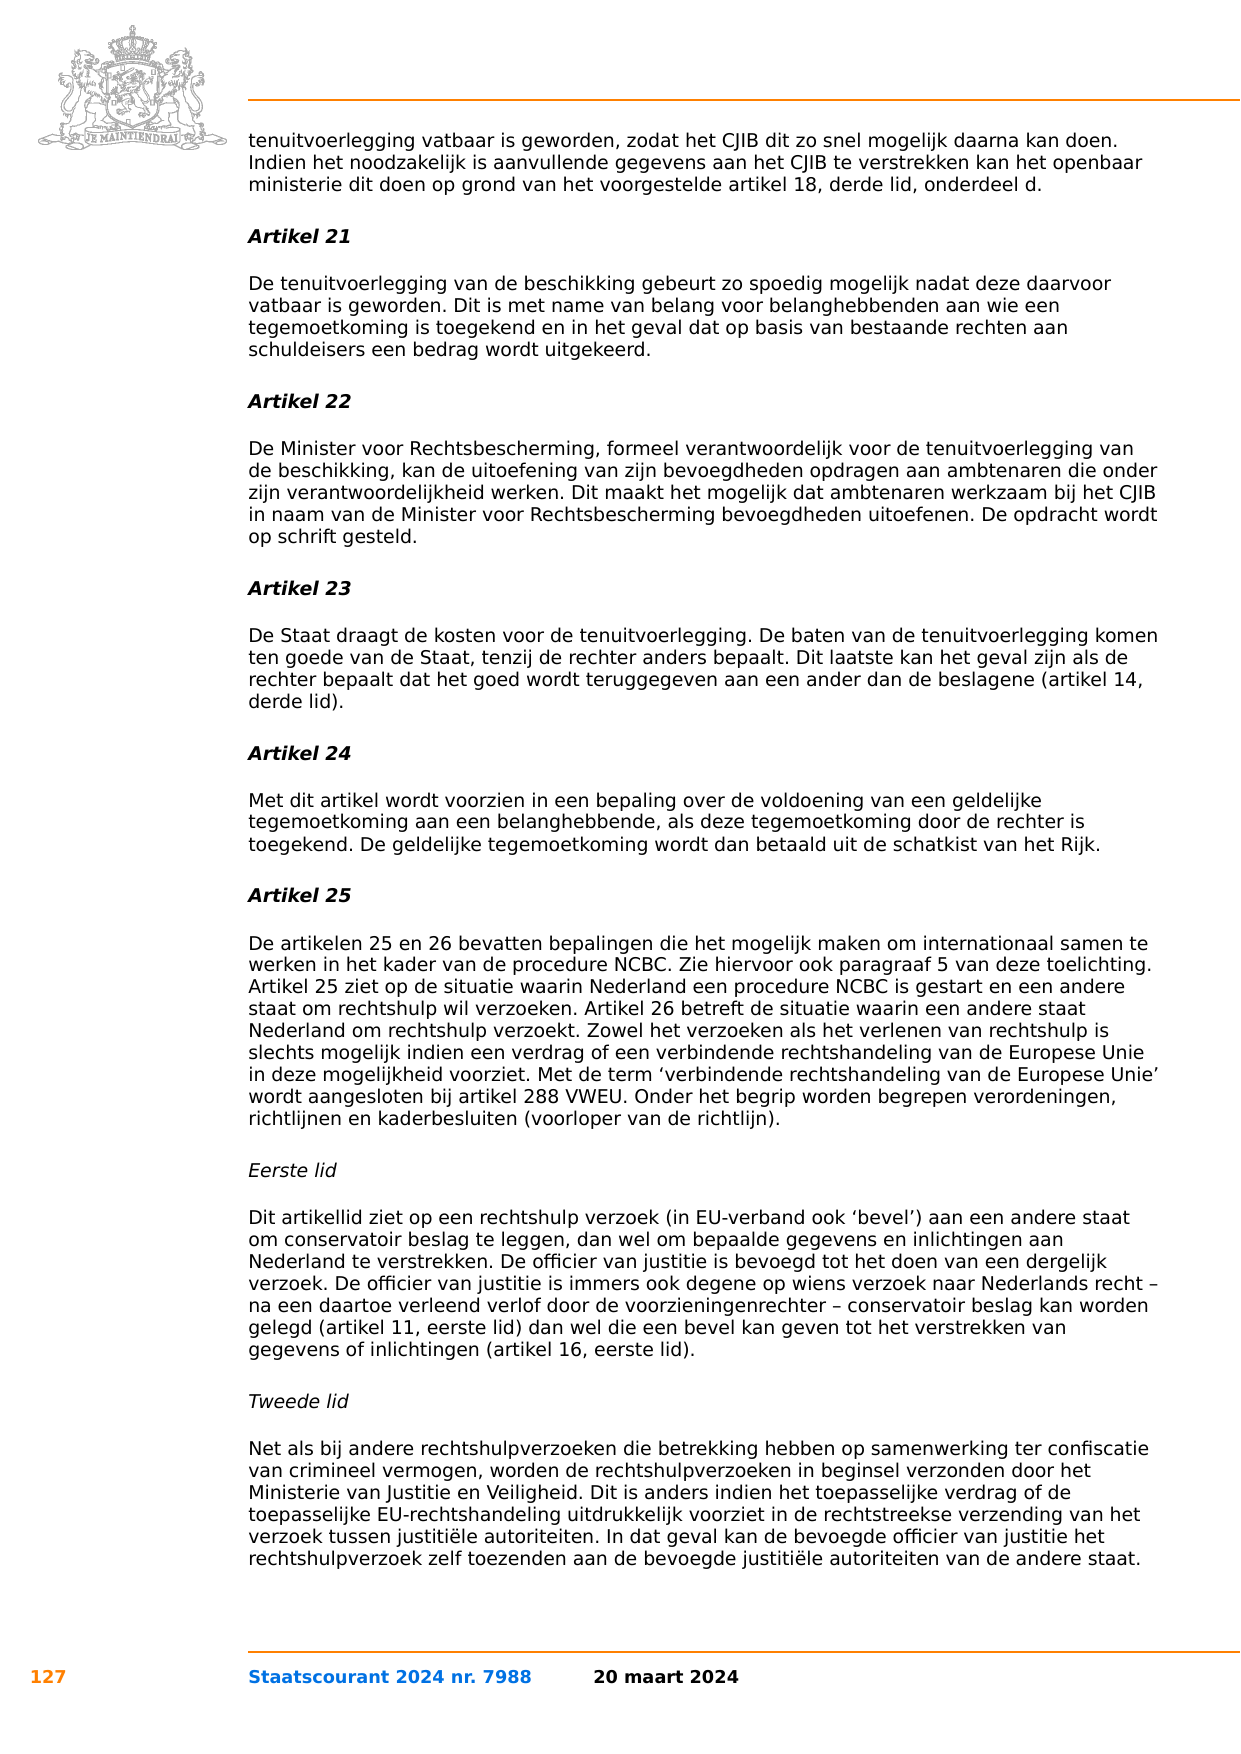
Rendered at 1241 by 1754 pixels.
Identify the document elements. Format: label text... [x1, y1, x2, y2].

subtitle Artikel 22 [248, 391, 1163, 413]
text Net als bij andere rechtshulpverzoeken die betrekking hebben op samenwerking ter confiscatie van crimineel vermogen, worden de rechtshulpverzoeken in beginsel verzonden door het Ministerie van Justitie en Veiligheid. Dit is anders indien het toepasselijke verdrag of de toepasselijke EU-rechtshandeling uitdrukkelijk voorziet in de rechtstreekse verzending van het verzoek tussen justitiële autoriteiten. In dat geval kan de bevoegde officier van justitie het rechtshulpverzoek zelf toezenden aan de bevoegde justitiële autoriteiten van de andere staat. [248, 1438, 1163, 1570]
subtitle Eerste lid [248, 1160, 1163, 1182]
text De Staat draagt de kosten voor de tenuitvoerlegging. De baten van de tenuitvoerlegging komen ten goede van de Staat, tenzij de rechter anders bepaalt. Dit laatste kan het geval zijn als de rechter bepaalt dat het goed wordt teruggegeven aan een ander dan de beslagene (artikel 14, derde lid). [248, 624, 1163, 712]
text Dit artikellid ziet op een rechtshulp verzoek (in EU-verband ook ‘bevel’) aan een andere staat om conservatoir beslag te leggen, dan wel om bepaalde gegevens en inlichtingen aan Nederland te verstrekken. De officier van justitie is bevoegd tot het doen van een dergelijk verzoek. De officier van justitie is immers ook degene op wiens verzoek naar Nederlands recht – na een daartoe verleend verlof door de voorzieningenrechter – conservatoir beslag kan worden gelegd (artikel 11, eerste lid) dan wel die een bevel kan geven tot het verstrekken van gegevens of inlichtingen (artikel 16, eerste lid). [248, 1207, 1163, 1361]
subtitle Artikel 25 [248, 885, 1163, 907]
text tenuitvoerlegging vatbaar is geworden, zodat het CJIB dit zo snel mogelijk daarna kan doen. Indien het noodzakelijk is aanvullende gegevens aan het CJIB te verstrekken kan het openbaar ministerie dit doen op grond van het voorgestelde artikel 18, derde lid, onderdeel d. [248, 130, 1163, 196]
text De tenuitvoerlegging van de beschikking gebeurt zo spoedig mogelijk nadat deze daarvoor vatbaar is geworden. Dit is met name van belang voor belanghebbenden aan wie een tegemoetkoming is toegekend en in het geval dat op basis van bestaande rechten aan schuldeisers een bedrag wordt uitgekeerd. [248, 273, 1163, 361]
subtitle Artikel 21 [248, 226, 1163, 248]
subtitle Artikel 24 [248, 742, 1163, 764]
picture [38, 25, 227, 150]
subtitle Artikel 23 [248, 578, 1163, 599]
text De artikelen 25 en 26 bevatten bepalingen die het mogelijk maken om internationaal samen te werken in het kader van de procedure NCBC. Zie hiervoor ook paragraaf 5 van deze toelichting. Artikel 25 ziet op de situatie waarin Nederland een procedure NCBC is gestart en een andere staat om rechtshulp wil verzoeken. Artikel 26 betreft de situatie waarin een andere staat Nederland om rechtshulp verzoekt. Zowel het verzoeken als het verlenen van rechtshulp is slechts mogelijk indien een verdrag of een verbindende rechtshandeling van de Europese Unie in deze mogelijkheid voorziet. Met de term ‘verbindende rechtshandeling van de Europese Unie’ wordt aangesloten bij artikel 288 VWEU. Onder het begrip worden begrepen verordeningen, richtlijnen en kaderbesluiten (voorloper van de richtlijn). [248, 932, 1163, 1130]
subtitle Tweede lid [248, 1391, 1163, 1413]
text De Minister voor Rechtsbescherming, formeel verantwoordelijk voor de tenuitvoerlegging van de beschikking, kan de uitoefening van zijn bevoegdheden opdragen aan ambtenaren die onder zijn verantwoordelijkheid werken. Dit maakt het mogelijk dat ambtenaren werkzaam bij het CJIB in naam van de Minister voor Rechtsbescherming bevoegdheden uitoefenen. De opdracht wordt op schrift gesteld. [248, 438, 1163, 548]
text Met dit artikel wordt voorzien in een bepaling over de voldoening van een geldelijke tegemoetkoming aan een belanghebbende, als deze tegemoetkoming door de rechter is toegekend. De geldelijke tegemoetkoming wordt dan betaald uit de schatkist van het Rijk. [248, 789, 1163, 855]
